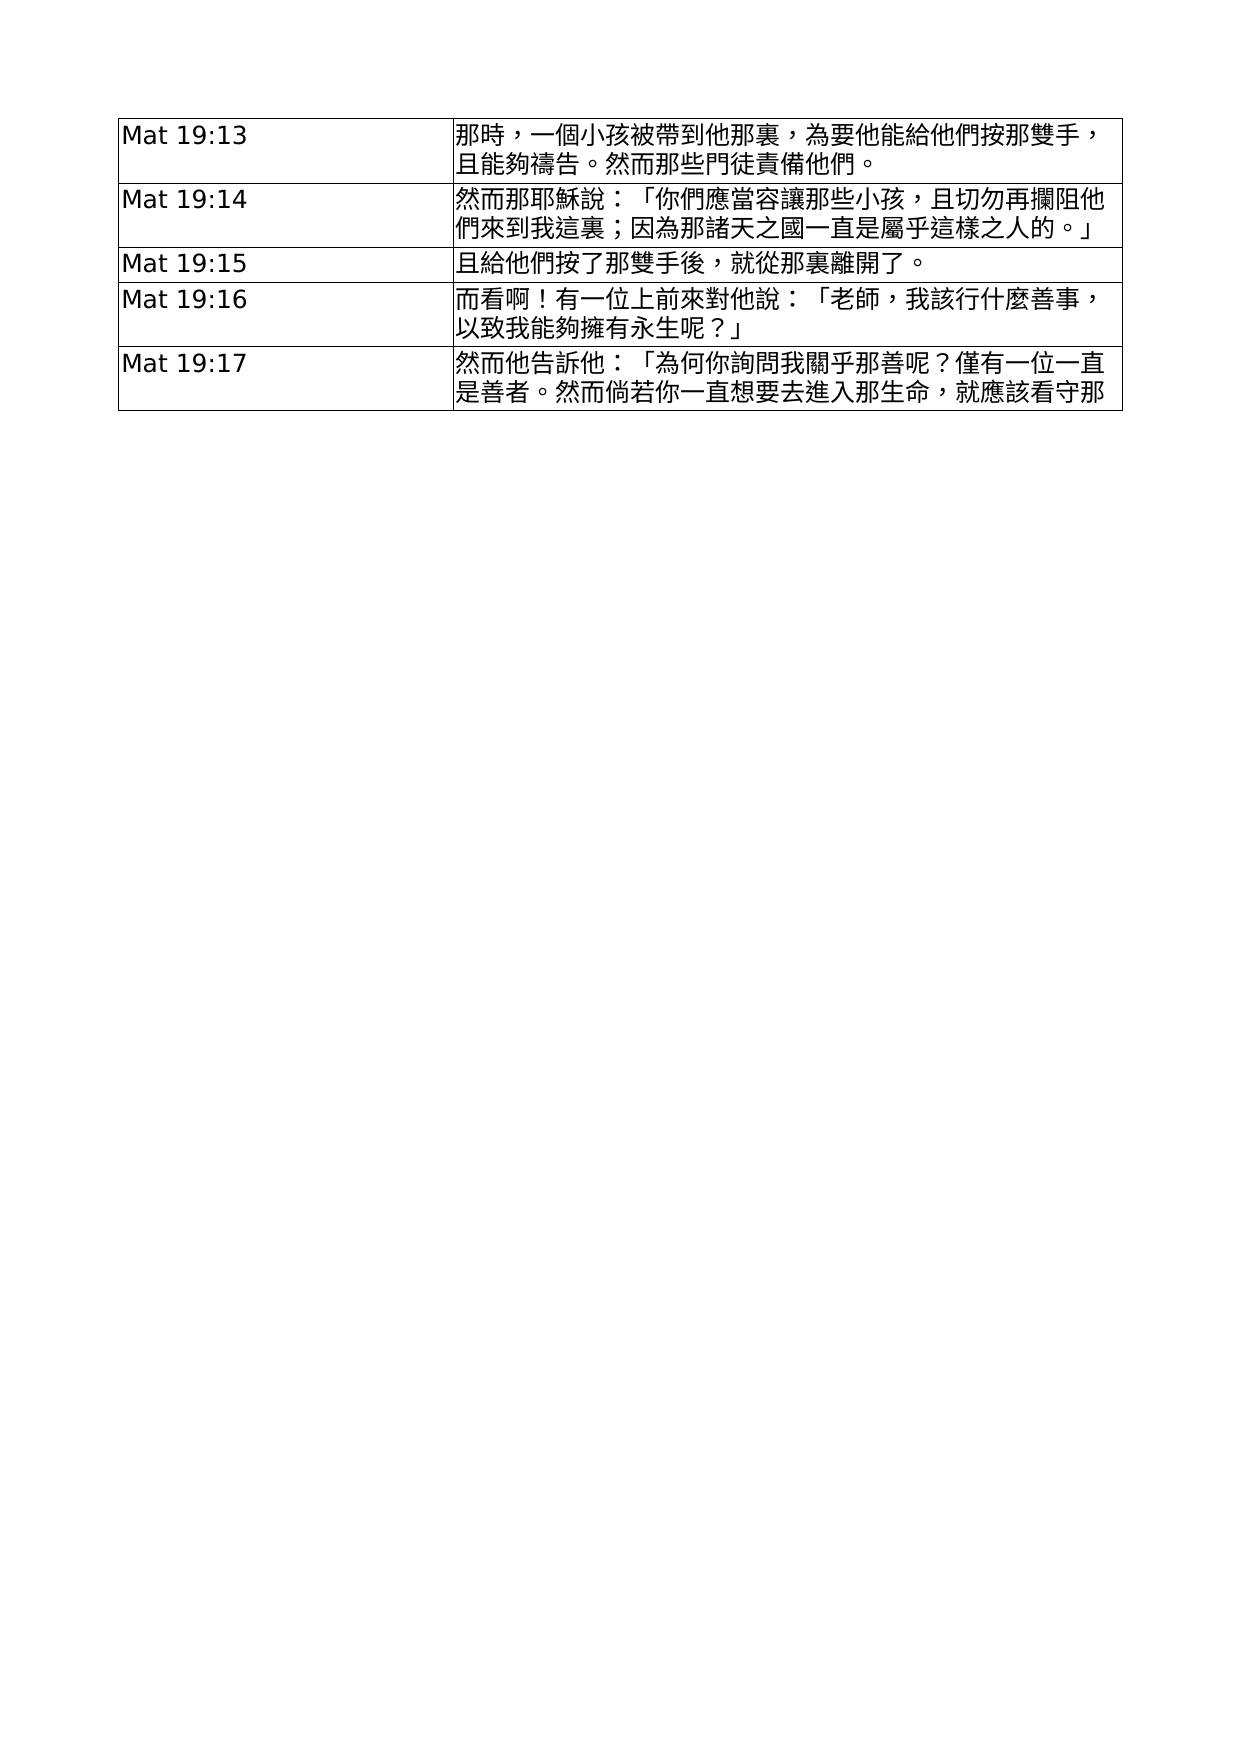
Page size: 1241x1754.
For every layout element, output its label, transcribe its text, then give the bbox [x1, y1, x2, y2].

table_cell 然而那耶穌說：「你們應當容讓那些小孩，且切勿再攔阻他們來到我這裏；因為那諸天之國一直是屬乎這樣之人的。」 [454, 184, 1122, 247]
table_cell Mat 19:13 [119, 119, 453, 182]
table_cell 且給他們按了那雙手後，就從那裏離開了。 [454, 248, 1122, 282]
table_cell 而看啊！有一位上前來對他說：「老師，我該行什麼善事，以致我能夠擁有永生呢？」 [454, 283, 1122, 346]
table_cell 然而他告訴他：「為何你詢問我關乎那善呢？僅有一位一直是善者。然而倘若你一直想要去進入那生命，就應該看守那 [454, 347, 1122, 410]
table_cell 那時，一個小孩被帶到他那裏，為要他能給他們按那雙手，且能夠禱告。然而那些門徒責備他們。 [454, 119, 1122, 182]
table_cell Mat 19:17 [119, 347, 453, 410]
table_cell Mat 19:14 [119, 184, 453, 247]
table_cell Mat 19:15 [119, 248, 453, 282]
table_cell Mat 19:16 [119, 283, 453, 346]
